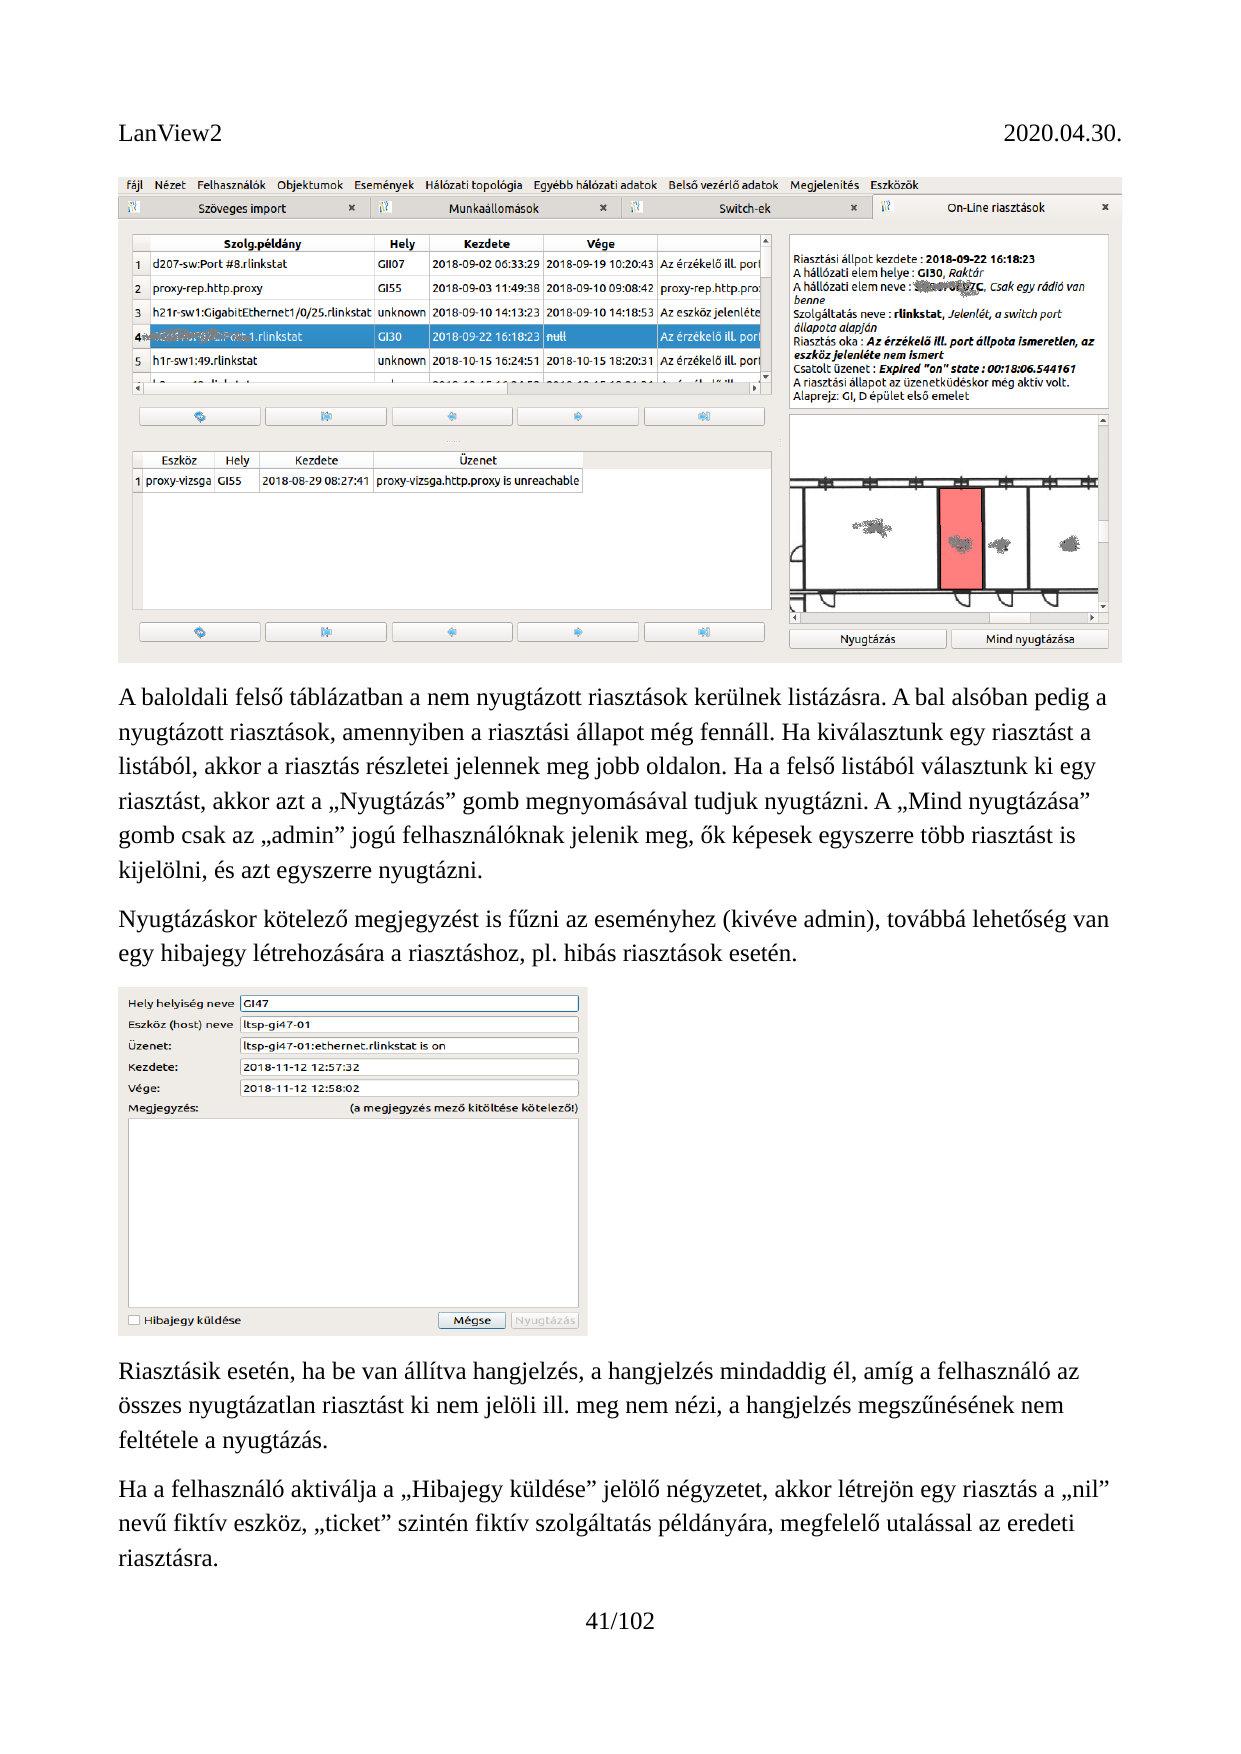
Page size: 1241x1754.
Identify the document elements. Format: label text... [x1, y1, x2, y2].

text Nyugtázáskor kötelező megjegyzést is fűzni az eseményhez (kivéve admin), továbbá lehetőség van egy hibajegy létrehozására a riasztáshoz, pl. hibás riasztások esetén. [118, 904, 1122, 967]
text A baloldali felső táblázatban a nem nyugtázott riasztások kerülnek listázásra. A bal alsóban pedig a nyugtázott riasztások, amennyiben a riasztási állapot még fennáll. Ha kiválasztunk egy riasztást a listából, akkor a riasztás részletei jelennek meg jobb oldalon. Ha a felső listából választunk ki egy riasztást, akkor azt a „Nyugtázás” gomb megnyomásával tudjuk nyugtázni. A „Mind nyugtázása” gomb csak az „admin” jogú felhasználóknak jelenik meg, ők képesek egyszerre több riasztást is kijelölni, és azt egyszerre nyugtázni. [118, 682, 1122, 884]
picture [118, 177, 1123, 663]
text Ha a felhasználó aktiválja a „Hibajegy küldése” jelölő négyzetet, akkor létrejön egy riasztás a „nil” nevű fiktív eszköz, „ticket” szintén fiktív szolgáltatás példányára, megfelelő utalással az eredeti riasztásra. [118, 1474, 1122, 1572]
text Riasztásik esetén, ha be van állítva hangjelzés, a hangjelzés mindaddig él, amíg a felhasználó az összes nyugtázatlan riasztást ki nem jelöli ill. meg nem nézi, a hangjelzés megszűnésének nem feltétele a nyugtázás. [118, 1356, 1122, 1453]
picture [118, 987, 588, 1336]
